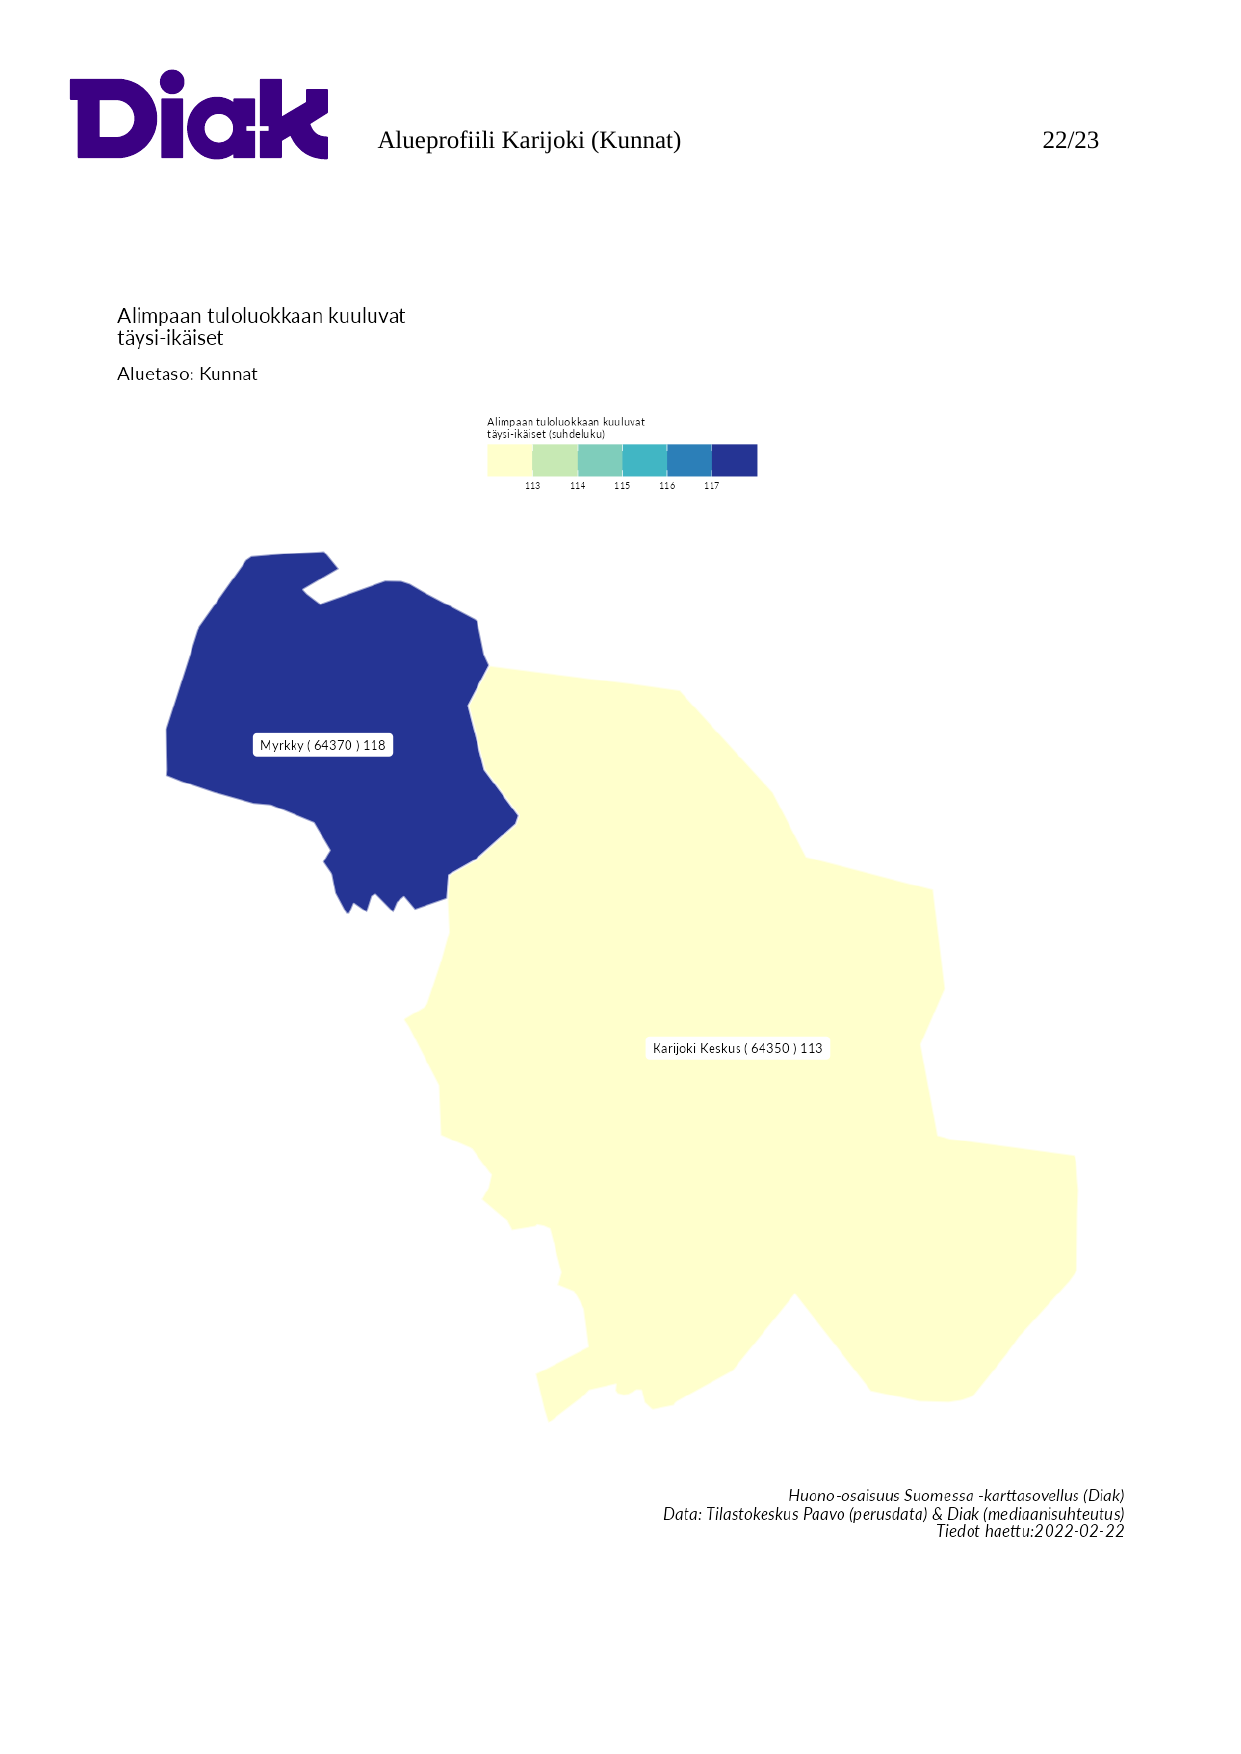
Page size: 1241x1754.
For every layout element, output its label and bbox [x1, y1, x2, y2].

picture [61, 196, 1179, 1651]
